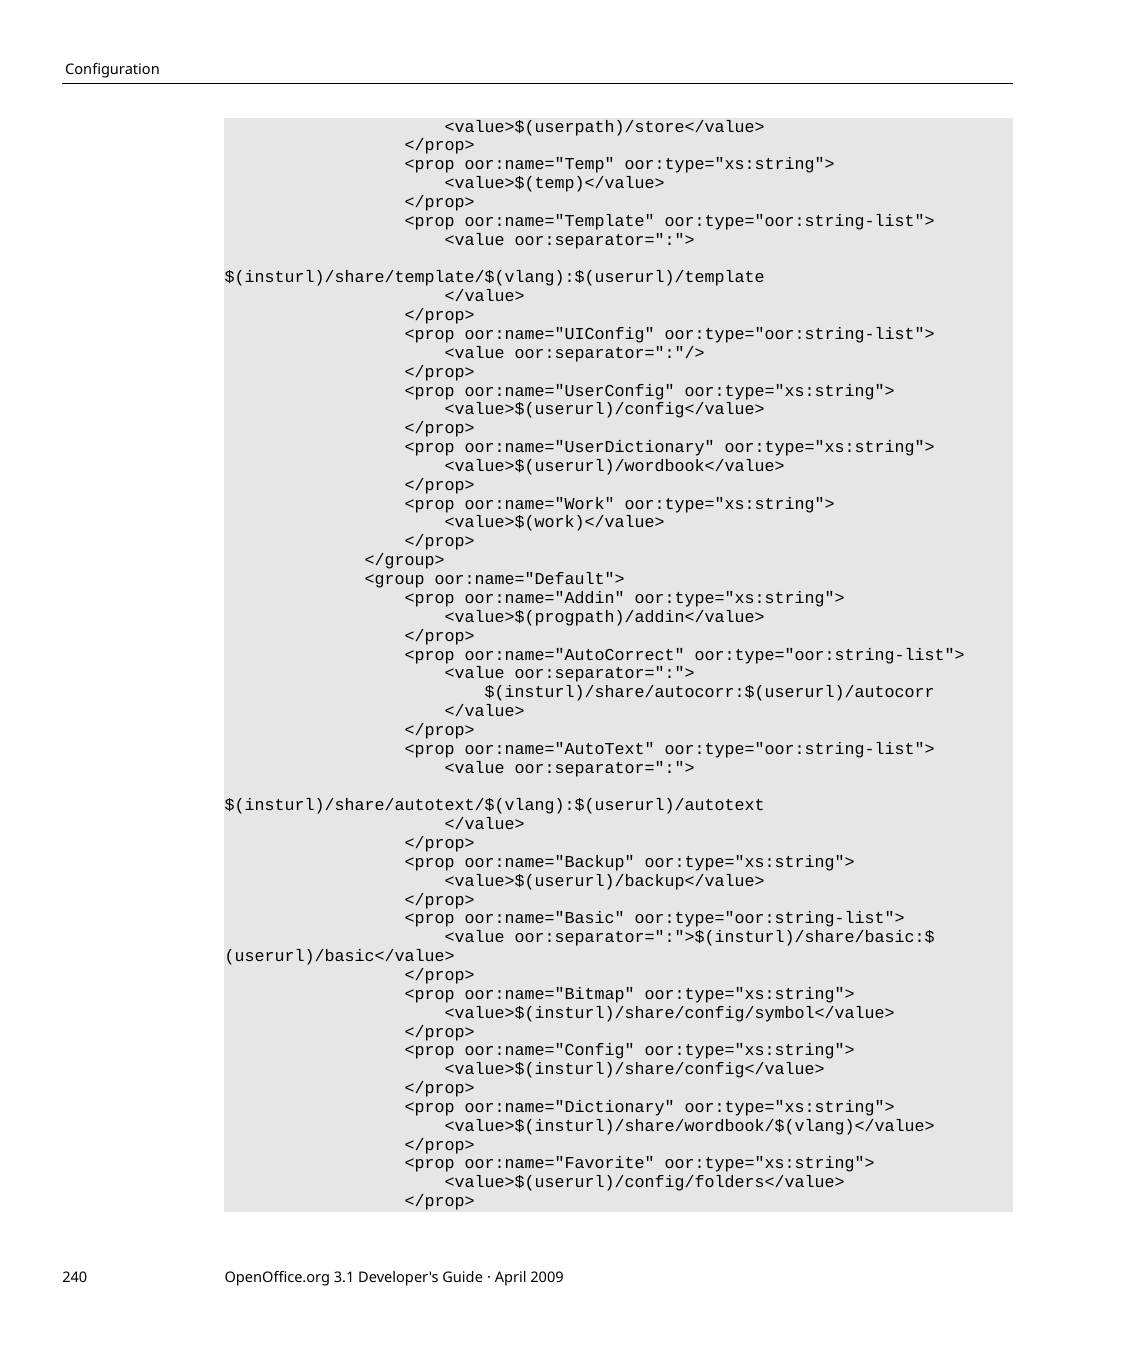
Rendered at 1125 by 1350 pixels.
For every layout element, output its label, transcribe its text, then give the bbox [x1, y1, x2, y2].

text <value>$(userpath)/store</value> </prop> <prop oor:name="Temp" oor:type="xs:string"> <value>$(temp)</value> </prop> <prop oor:name="Template" oor:type="oor:string-list"> <value oor:separator=":"> $(insturl)/share/template/$(vlang):$(userurl)/template </value> </prop> <prop oor:name="UIConfig" oor:type="oor:string-list"> <value oor:separator=":"/> </prop> <prop oor:name="UserConfig" oor:type="xs:string"> <value>$(userurl)/config</value> </prop> <prop oor:name="UserDictionary" oor:type="xs:string"> <value>$(userurl)/wordbook</value> </prop> <prop oor:name="Work" oor:type="xs:string"> <value>$(work)</value> </prop> </group> <group oor:name="Default"> <prop oor:name="Addin" oor:type="xs:string"> <value>$(progpath)/addin</value> </prop> <prop oor:name="AutoCorrect" oor:type="oor:string-list"> <value oor:separator=":"> $(insturl)/share/autocorr:$(userurl)/autocorr </value> </prop> <prop oor:name="AutoText" oor:type="oor:string-list"> <value oor:separator=":"> $(insturl)/share/autotext/$(vlang):$(userurl)/autotext </value> </prop> <prop oor:name="Backup" oor:type="xs:string"> <value>$(userurl)/backup</value> </prop> <prop oor:name="Basic" oor:type="oor:string-list"> <value oor:separator=":">$(insturl)/share/basic:$(userurl)/basic</value> </prop> <prop oor:name="Bitmap" oor:type="xs:string"> <value>$(insturl)/share/config/symbol</value> </prop> <prop oor:name="Config" oor:type="xs:string"> <value>$(insturl)/share/config</value> </prop> <prop oor:name="Dictionary" oor:type="xs:string"> <value>$(insturl)/share/wordbook/$(vlang)</value> </prop> <prop oor:name="Favorite" oor:type="xs:string"> <value>$(userurl)/config/folders</value> </prop> [224, 118, 1013, 1212]
